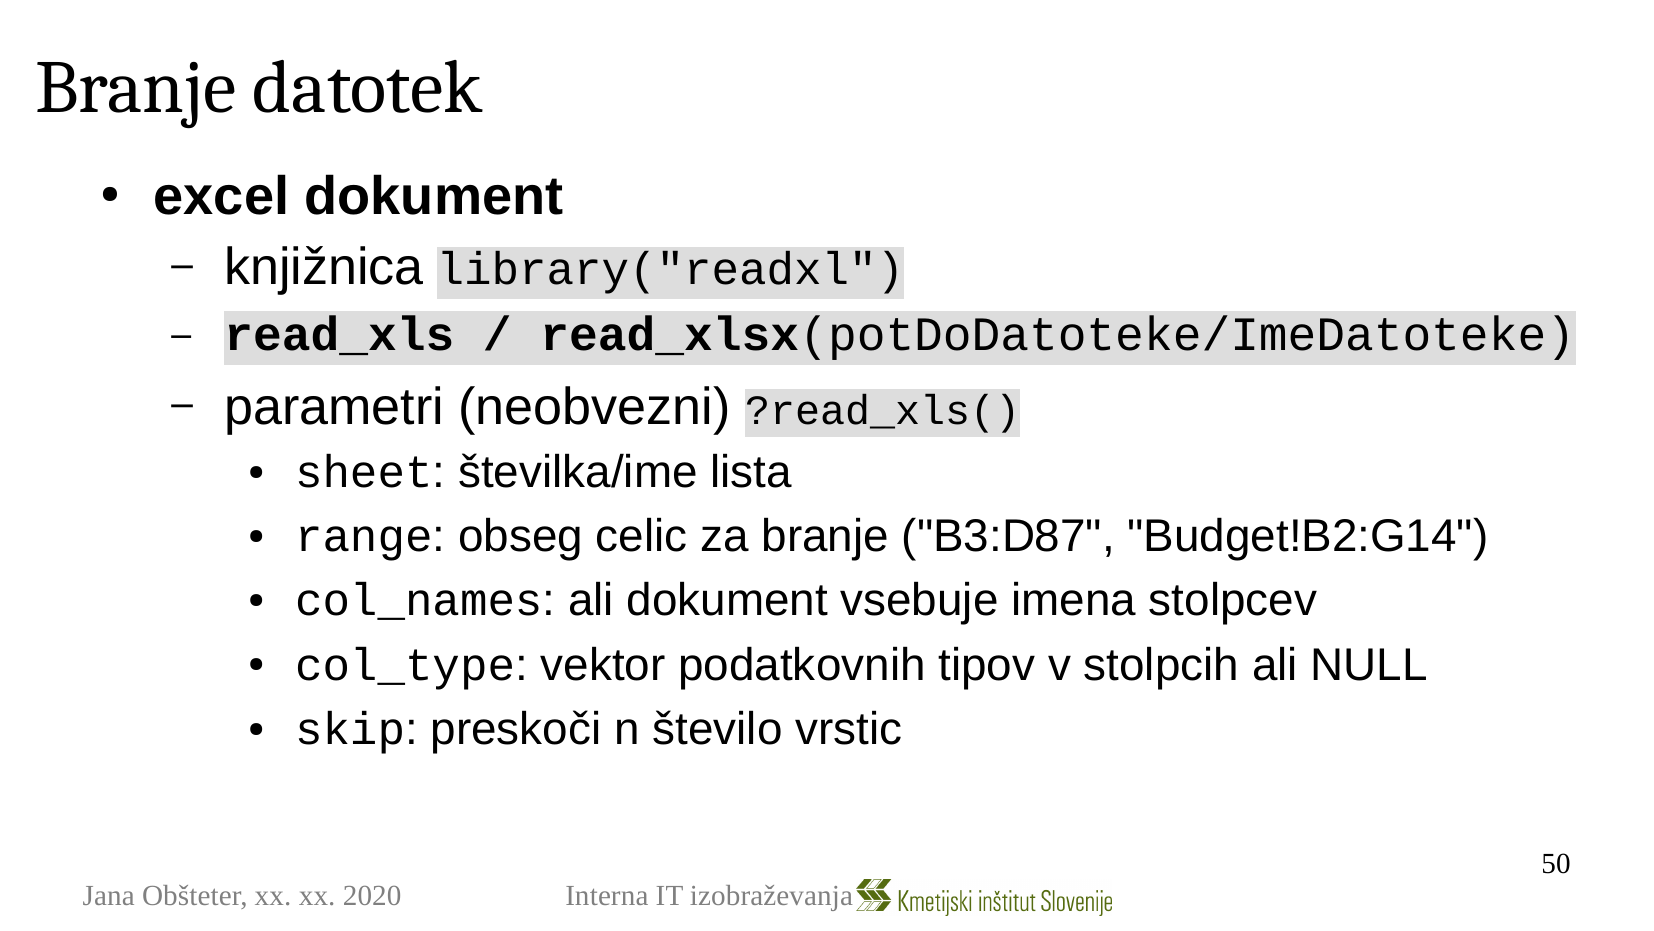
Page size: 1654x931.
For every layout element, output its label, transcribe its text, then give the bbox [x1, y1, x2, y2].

picture [856, 879, 1112, 916]
list excel dokument knjižnica library("readxl") read_xls / read_xlsx(potDoDatoteke/ImeDatoteke) parametri (neobvezni) ?read_xls() sheet: številka/ime lista range: obseg celic za branje ("B3:D87", "Budget!B2:G14") col_names: ali dokument vsebuje imena stolpcev col_type: vektor podatkovnih tipov v stolpcih ali NULL skip: preskoči n število vrstic [82, 165, 1630, 839]
title Branje datotek [35, 21, 1524, 154]
